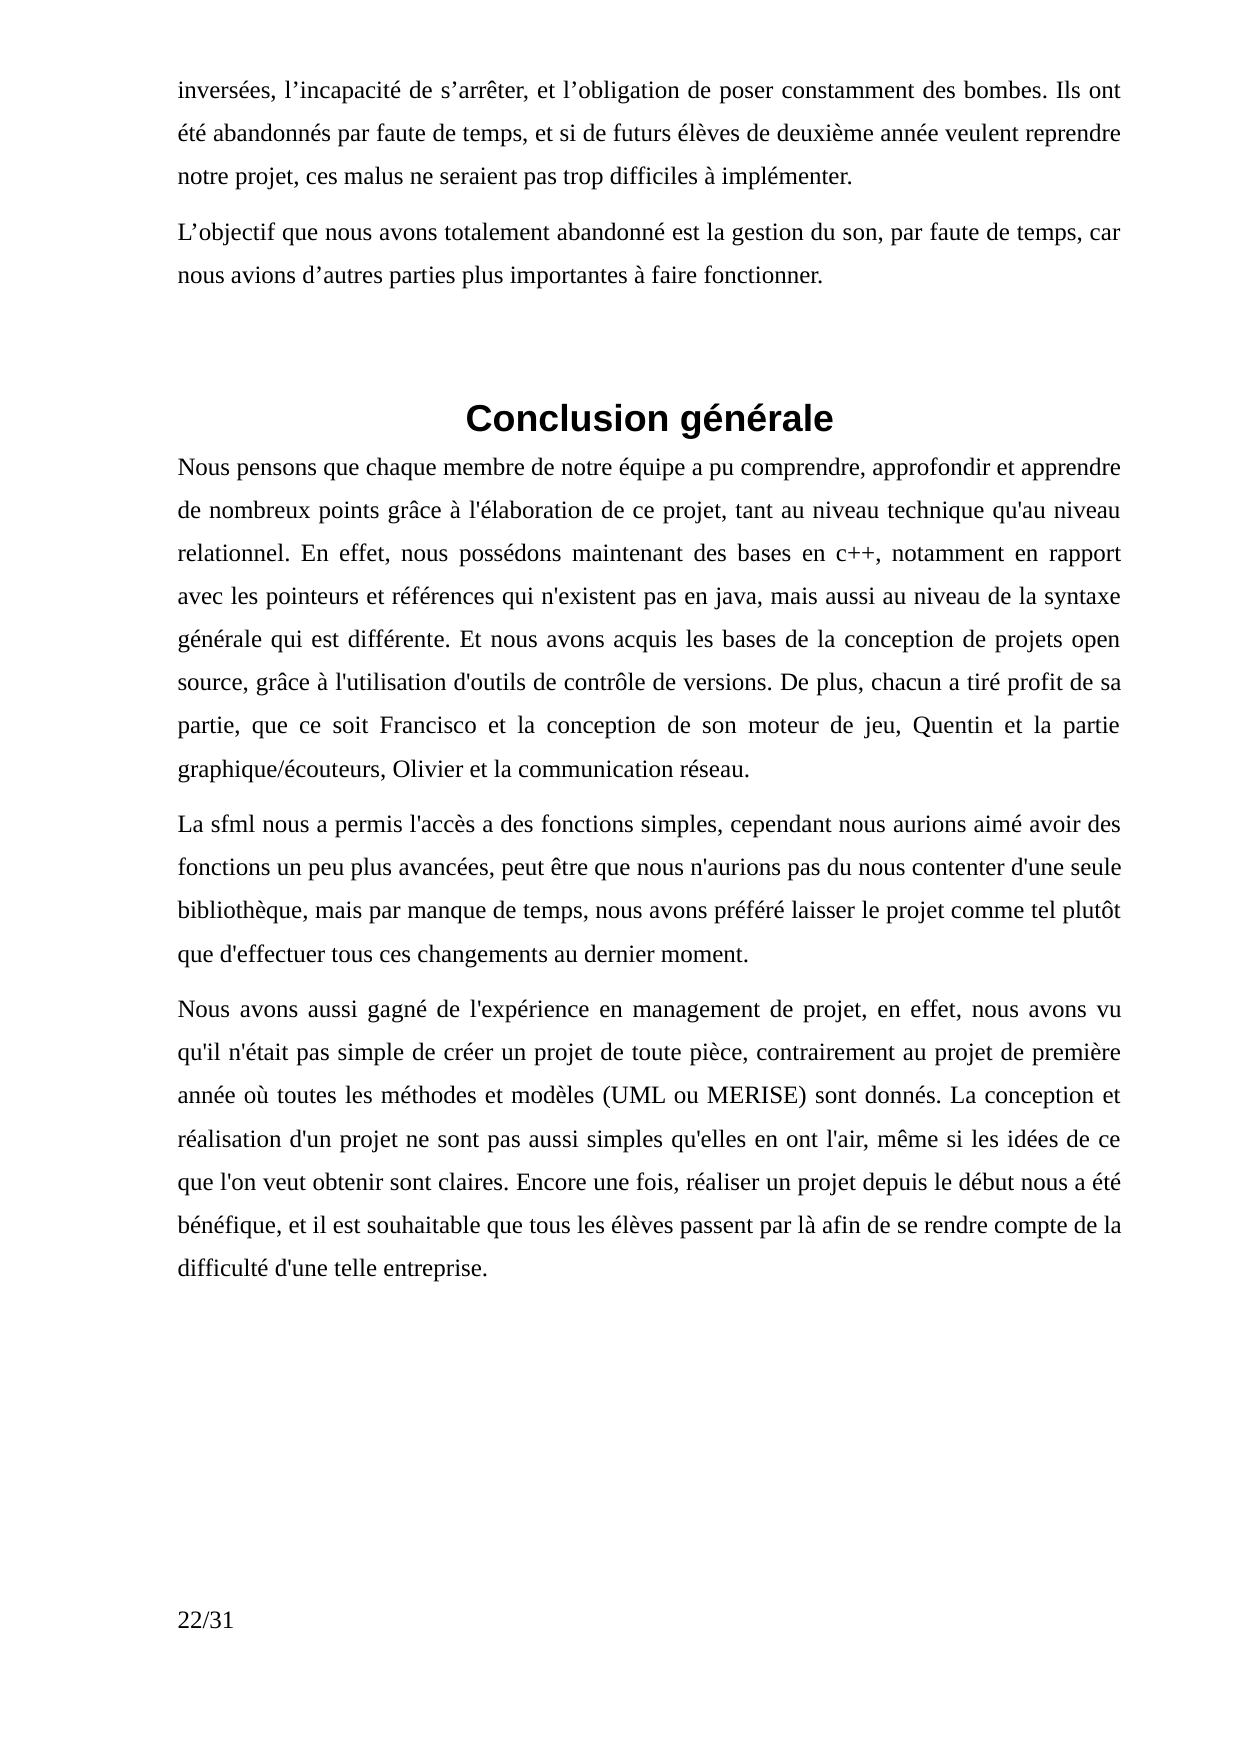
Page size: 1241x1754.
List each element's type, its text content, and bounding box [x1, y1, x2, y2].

text La sfml nous a permis l'accès a des fonctions simples, cependant nous aurions aimé avoir des fonctions un peu plus avancées, peut être que nous n'aurions pas du nous contenter d'une seule bibliothèque, mais par manque de temps, nous avons préféré laisser le projet comme tel plutôt que d'effectuer tous ces changements au dernier moment. [177, 809, 1122, 967]
text inversées, l’incapacité de s’arrêter, et l’obligation de poser constamment des bombes. Ils ont été abandonnés par faute de temps, et si de futurs élèves de deuxième année veulent reprendre notre projet, ces malus ne seraient pas trop difficiles à implémenter. [177, 75, 1122, 190]
text Nous avons aussi gagné de l'expérience en management de projet, en effet, nous avons vu qu'il n'était pas simple de créer un projet de toute pièce, contrairement au projet de première année où toutes les méthodes et modèles (UML ou MERISE) sont donnés. La conception et réalisation d'un projet ne sont pas aussi simples qu'elles en ont l'air, même si les idées de ce que l'on veut obtenir sont claires. Encore une fois, réaliser un projet depuis le début nous a été bénéfique, et il est souhaitable que tous les élèves passent par là afin de se rendre compte de la difficulté d'une telle entreprise. [177, 994, 1122, 1282]
text Nous pensons que chaque membre de notre équipe a pu comprendre, approfondir et apprendre de nombreux points grâce à l'élaboration de ce projet, tant au niveau technique qu'au niveau relationnel. En effet, nous possédons maintenant des bases en c++, notamment en rapport avec les pointeurs et références qui n'existent pas en java, mais aussi au niveau de la syntaxe générale qui est différente. Et nous avons acquis les bases de la conception de projets open source, grâce à l'utilisation d'outils de contrôle de versions. De plus, chacun a tiré profit de sa partie, que ce soit Francisco et la conception de son moteur de jeu, Quentin et la partie graphique/écouteurs, Olivier et la communication réseau. [177, 452, 1122, 782]
text L’objectif que nous avons totalement abandonné est la gestion du son, par faute de temps, car nous avions d’autres parties plus importantes à faire fonctionner. [177, 217, 1122, 289]
subtitle Conclusion générale [177, 396, 1122, 439]
